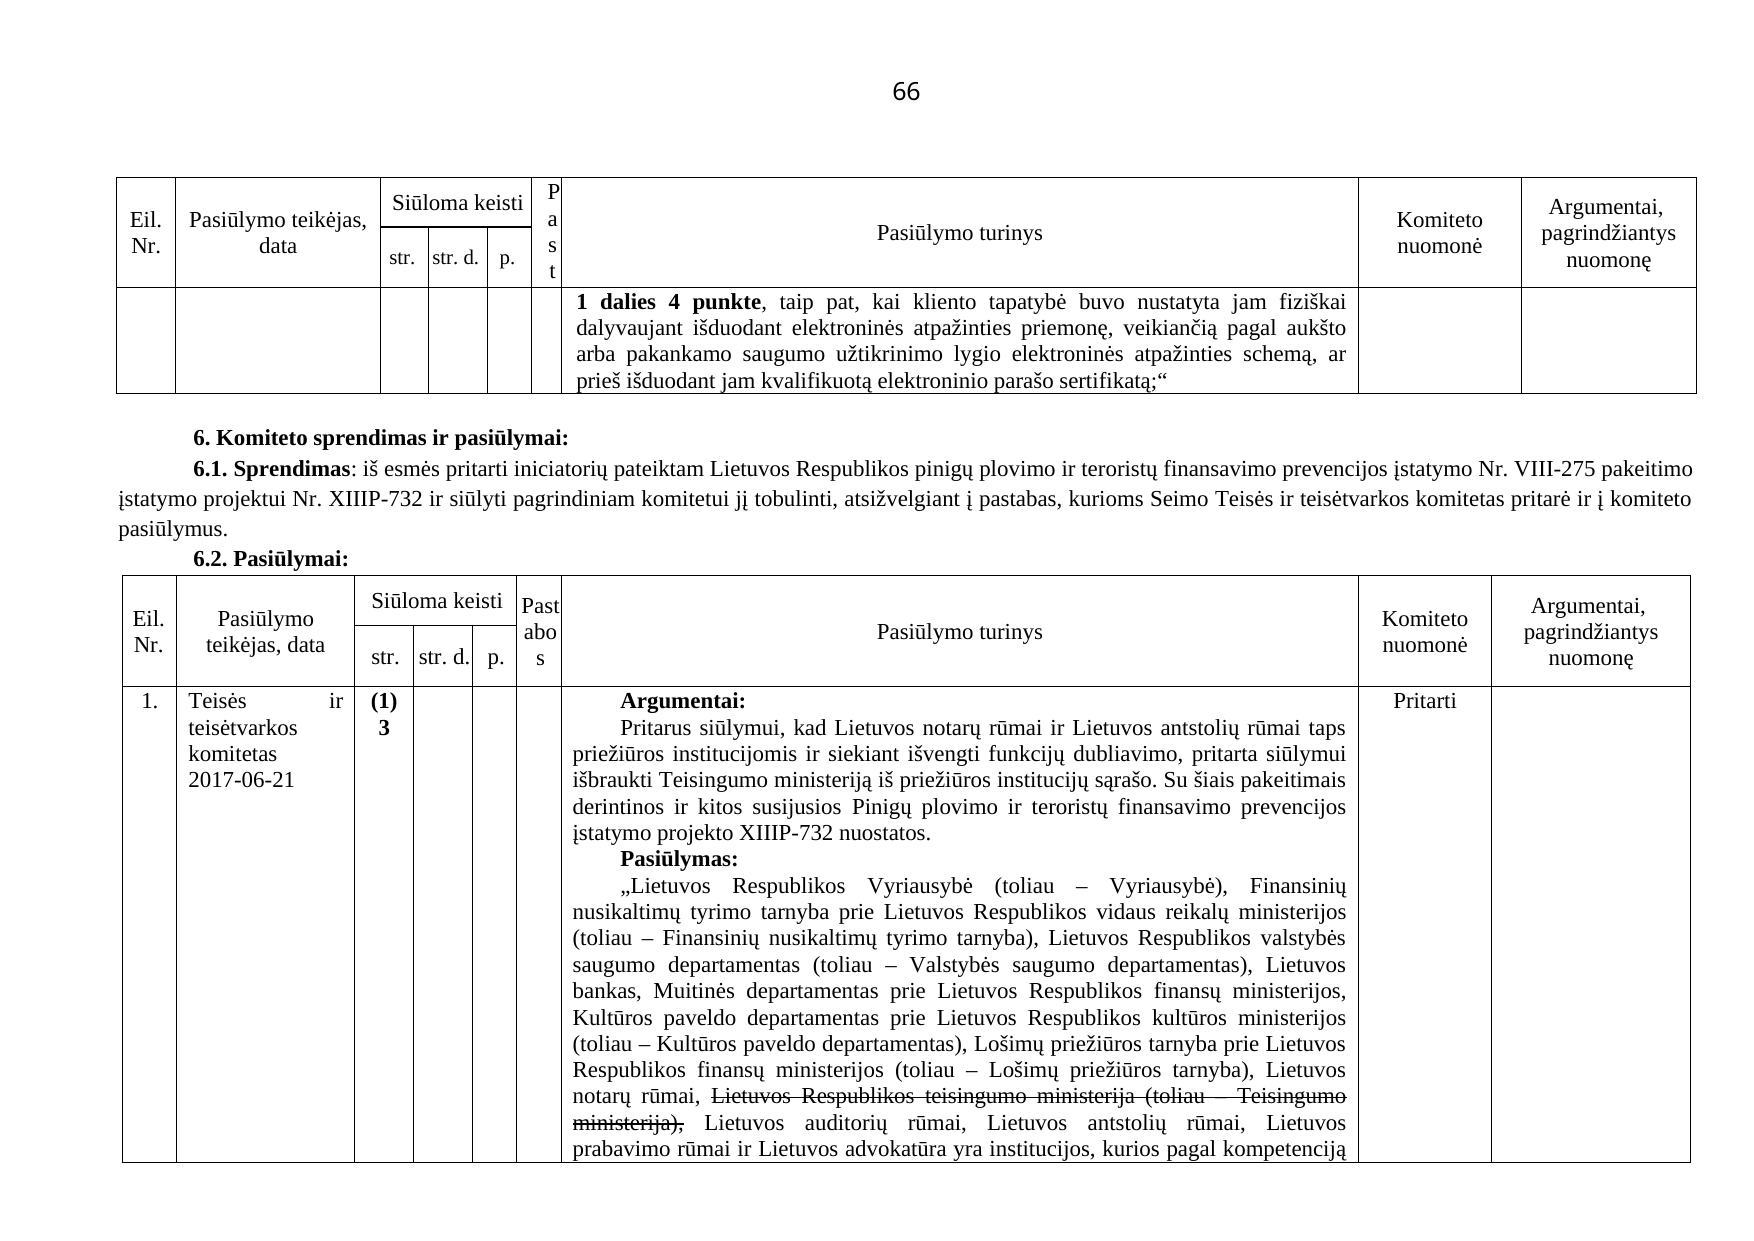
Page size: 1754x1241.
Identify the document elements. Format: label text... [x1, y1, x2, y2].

table_header Argumentai, pagrindžiantys nuomonę [1522, 178, 1696, 287]
table_cell [414, 687, 472, 1162]
table_header Komiteto nuomonė [1359, 178, 1521, 287]
table_cell p. [473, 626, 516, 686]
table_header Pasiūlymo turinys [562, 178, 1358, 287]
table_header Siūloma keisti [381, 178, 531, 226]
table_cell [429, 288, 487, 393]
table_header Pastabos [532, 178, 561, 287]
text 6. Komiteto sprendimas ir pasiūlymai: [118, 424, 1695, 451]
table_cell (1) 3 [355, 687, 413, 1162]
table_cell Argumentai: Pritarus siūlymui, kad Lietuvos notarų rūmai ir Lietuvos antstolių rūmai taps priežiūros institucijomis ir siekiant išvengti funkcijų dubliavimo, pritarta siūlymui išbraukti Teisingumo ministeriją iš priežiūros institucijų sąrašo. Su šiais pakeitimais derintinos ir kitos susijusios Pinigų plovimo ir teroristų finansavimo prevencijos įstatymo projekto XIIIP-732 nuostatos. Pasiūlymas: „Lietuvos Respublikos Vyriausybė (toliau – Vyriausybė), Finansinių nusikaltimų tyrimo tarnyba prie Lietuvos Respublikos vidaus reikalų ministerijos (toliau – Finansinių nusikaltimų tyrimo tarnyba), Lietuvos Respublikos valstybės saugumo departamentas (toliau – Valstybės saugumo departamentas), Lietuvos bankas, Muitinės departamentas prie Lietuvos Respublikos finansų ministerijos, Kultūros paveldo departamentas prie Lietuvos Respublikos kultūros ministerijos (toliau – Kultūros paveldo departamentas), Lošimų priežiūros tarnyba prie Lietuvos Respublikos finansų ministerijos (toliau – Lošimų priežiūros tarnyba), Lietuvos notarų rūmai, Lietuvos Respublikos teisingumo ministerija (toliau – Teisingumo ministerija), Lietuvos auditorių rūmai, Lietuvos antstolių rūmai, Lietuvos prabavimo rūmai ir Lietuvos advokatūra yra institucijos, kurios pagal kompetenciją [562, 687, 1358, 1162]
table_header Siūloma keisti [355, 576, 516, 624]
table_cell 1. [123, 687, 176, 1162]
table_cell [176, 288, 380, 393]
table_cell [473, 687, 516, 1162]
table_cell [488, 288, 531, 393]
text 6.1. Sprendimas: iš esmės pritarti iniciatorių pateiktam Lietuvos Respublikos pinigų plovimo ir teroristų finansavimo prevencijos įstatymo Nr. VIII-275 pakeitimo įstatymo projektui Nr. XIIIP-732 ir siūlyti pagrindiniam komitetui jį tobulinti, atsižvelgiant į pastabas, kurioms Seimo Teisės ir teisėtvarkos komitetas pritarė ir į komiteto pasiūlymus. [118, 454, 1695, 541]
table_header Komiteto nuomonė [1359, 576, 1491, 686]
table_cell str. [381, 228, 428, 287]
table_cell str. [355, 626, 413, 686]
table_header Pasiūlymo turinys [562, 576, 1358, 686]
table_header Pasiūlymo teikėjas, data [176, 178, 380, 287]
table_cell Pritarti [1359, 687, 1491, 1162]
table_cell str. d. [429, 228, 487, 287]
table_cell str. d. [414, 626, 472, 686]
table_cell 1 dalies 4 punkte, taip pat, kai kliento tapatybė buvo nustatyta jam fiziškai dalyvaujant išduodant elektroninės atpažinties priemonę, veikiančią pagal aukšto arba pakankamo saugumo užtikrinimo lygio elektroninės atpažinties schemą, ar prieš išduodant jam kvalifikuotą elektroninio parašo sertifikatą;“ [562, 288, 1358, 393]
table_cell [1492, 687, 1690, 1162]
table_cell [381, 288, 428, 393]
table_header Eil. Nr. [117, 178, 175, 287]
text 6.2. Pasiūlymai: [118, 545, 1695, 572]
table_header Pasiūlymo teikėjas, data [177, 576, 354, 686]
table_cell [1522, 288, 1696, 393]
table_cell p. [488, 228, 531, 287]
table_header Eil. Nr. [123, 576, 176, 686]
table_header Pastabos [517, 576, 561, 686]
table_cell [117, 288, 175, 393]
table_cell [517, 687, 561, 1162]
table_header Argumentai, pagrindžiantys nuomonę [1492, 576, 1690, 686]
table_cell [532, 288, 561, 393]
table_cell Teisės ir teisėtvarkos komitetas 2017-06-21 [177, 687, 354, 1162]
table_cell [1359, 288, 1521, 393]
